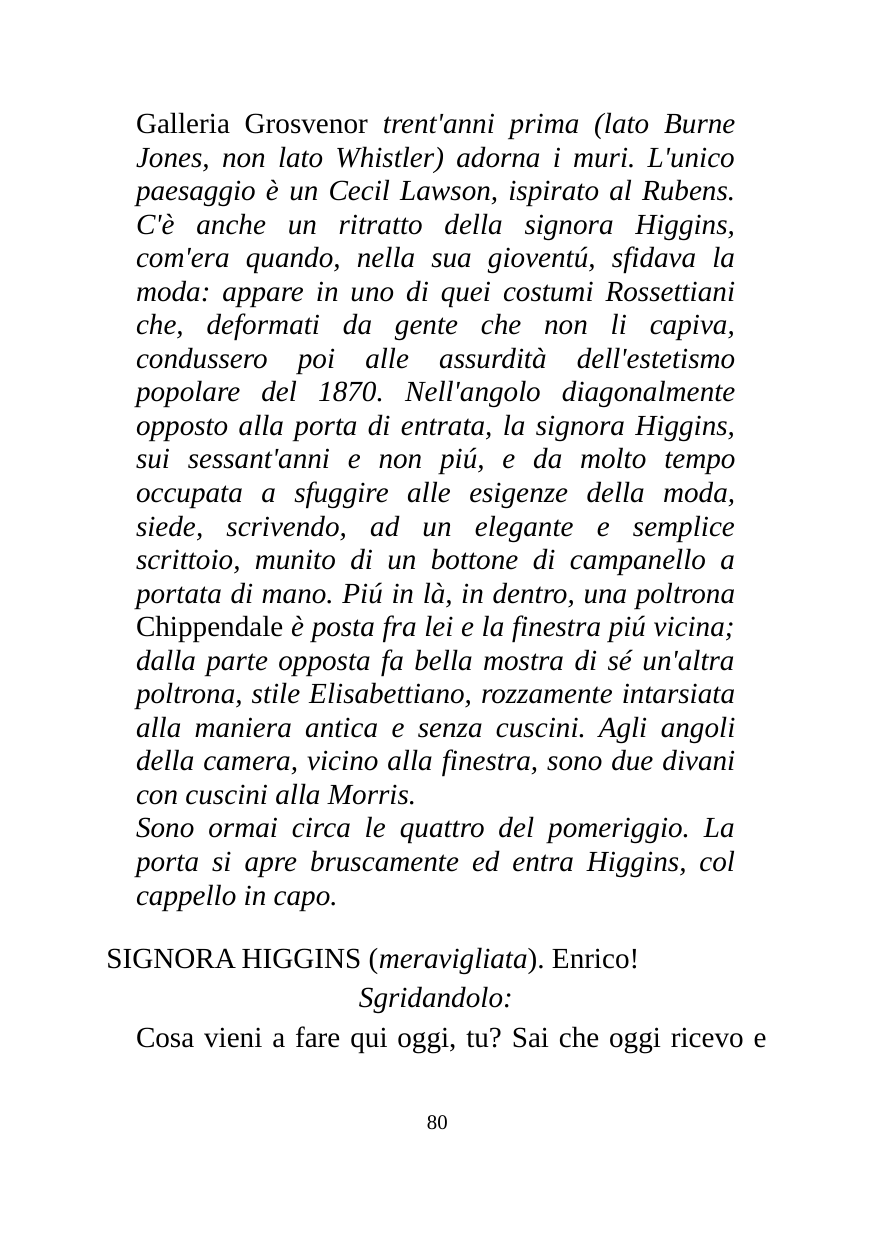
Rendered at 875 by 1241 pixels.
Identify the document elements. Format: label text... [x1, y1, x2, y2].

text Sono ormai circa le quattro del pomeriggio. La porta si apre bruscamente ed entra Higgins, col cappello in capo. [136, 811, 738, 911]
text Cosa vieni a fare qui oggi, tu? Sai che oggi ricevo e [136, 1020, 768, 1053]
text Galleria Grosvenor trent'anni prima (lato Burne Jones, non lato Whistler) adorna i muri. L'unico paesaggio è un Cecil Lawson, ispirato al Rubens. C'è anche un ritratto della signora Higgins, com'era quando, nella sua gioventú, sfidava la moda: appare in uno di quei costumi Rossettiani che, deformati da gente che non li capiva, condussero poi alle assurdità dell'estetismo popolare del 1870. Nell'angolo diagonalmente opposto alla porta di entrata, la signora Higgins, sui sessant'anni e non piú, e da molto tempo occupata a sfuggire alle esigenze della moda, siede, scrivendo, ad un elegante e semplice scrittoio, munito di un bottone di campanello a portata di mano. Piú in là, in dentro, una poltrona Chippendale è posta fra lei e la finestra piú vicina; dalla parte opposta fa bella mostra di sé un'altra poltrona, stile Elisabettiano, rozzamente intarsiata alla maniera antica e senza cuscini. Agli angoli della camera, vicino alla finestra, sono due divani con cuscini alla Morris. [136, 106, 738, 811]
text Sgridandolo: [136, 980, 738, 1014]
text SIGNORA HIGGINS (meravigliata). Enrico! [106, 941, 768, 974]
